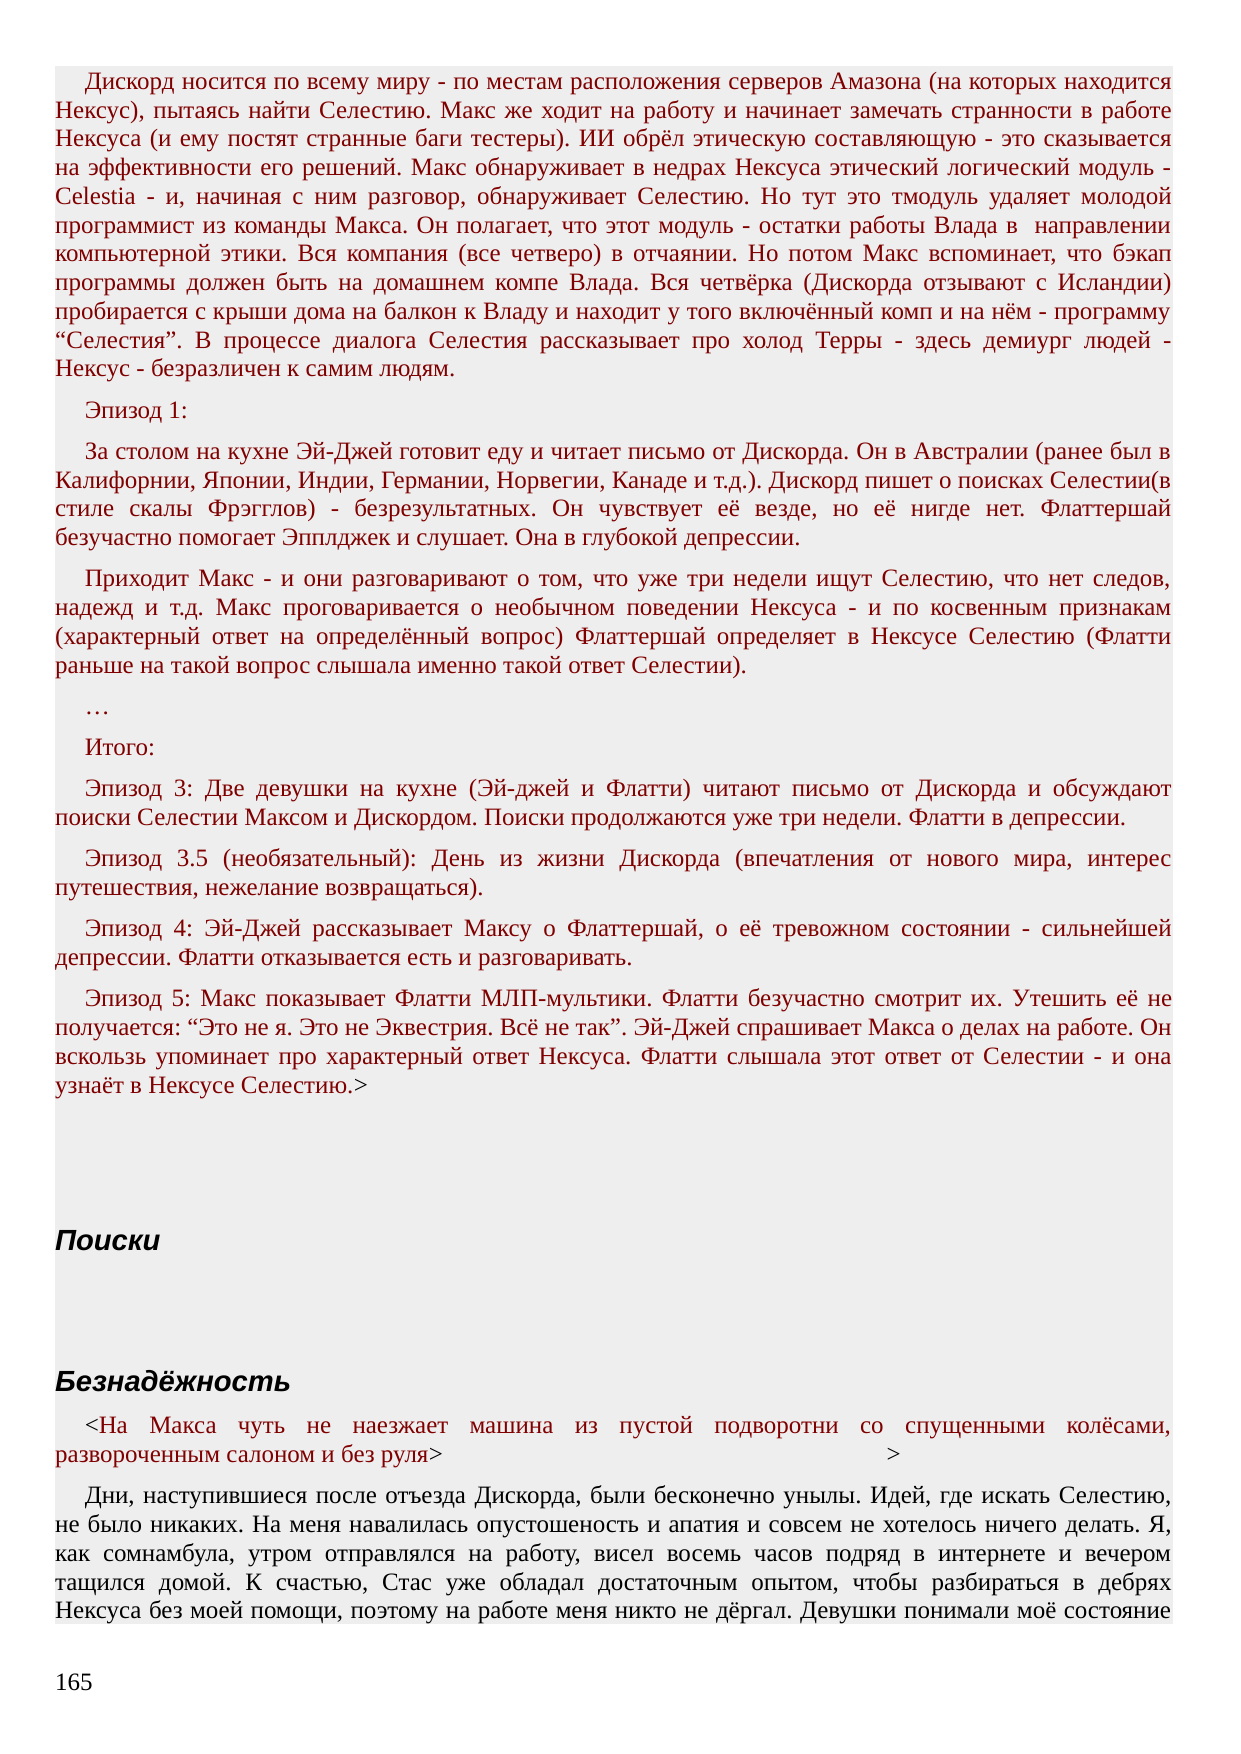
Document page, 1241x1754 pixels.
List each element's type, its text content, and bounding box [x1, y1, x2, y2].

text Эпизод 5: Макс показывает Флатти МЛП-мультики. Флатти безучастно смотрит их. Утешить её не получается: “Это не я. Это не Эквестрия. Всё не так”. Эй-Джей спрашивает Макса о делах на работе. Он вскользь упоминает про характерный ответ Нексуса. Флатти слышала этот ответ от Селестии - и она узнаёт в Нексусе Селестию.> [55, 983, 1173, 1098]
text Итого: [55, 732, 1173, 761]
text Дискорд носится по всему миру - по местам расположения серверов Амазона (на которых находится Нексус), пытаясь найти Селестию. Макс же ходит на работу и начинает замечать странности в работе Нексуса (и ему постят странные баги тестеры). ИИ обрёл этическую составляющую - это сказывается на эффективности его решений. Макс обнаруживает в недрах Нексуса этический логический модуль - Celestia - и, начиная с ним разговор, обнаруживает Селестию. Но тут это тмодуль удаляет молодой программист из команды Макса. Он полагает, что этот модуль - остатки работы Влада в направлении компьютерной этики. Вся компания (все четверо) в отчаянии. Но потом Макс вспоминает, что бэкап программы должен быть на домашнем компе Влада. Вся четвёрка (Дискорда отзывают с Исландии) пробирается с крыши дома на балкон к Владу и находит у того включённый комп и на нём - программу “Селестия”. В процессе диалога Селестия рассказывает про холод Терры - здесь демиург людей - Нексус - безразличен к самим людям. [55, 66, 1173, 382]
text Эпизод 3.5 (необязательный): День из жизни Дискорда (впечатления от нового мира, интерес путешествия, нежелание возвращаться). [55, 843, 1173, 901]
text Эпизод 4: Эй-Джей рассказывает Максу о Флаттершай, о её тревожном состоянии - сильнейшей депрессии. Флатти отказывается есть и разговаривать. [55, 913, 1173, 971]
text Эпизод 1: [55, 395, 1173, 423]
text За столом на кухне Эй-Джей готовит еду и читает письмо от Дискорда. Он в Австралии (ранее был в Калифорнии, Японии, Индии, Германии, Норвегии, Канаде и т.д.). Дискорд пишет о поисках Селестии(в стиле скалы Фрэгглов) - безрезультатных. Он чувствует её везде, но её нигде нет. Флаттершай безучастно помогает Эпплджек и слушает. Она в глубокой депрессии. [55, 436, 1173, 551]
subtitle Безнадёжность [55, 1364, 1173, 1398]
text Дни, наступившиеся после отъезда Дискорда, были бесконечно унылы. Идей, где искать Селестию, не было никаких. На меня навалилась опустошеность и апатия и совсем не хотелось ничего делать. Я, как сомнамбула, утром отправлялся на работу, висел восемь часов подряд в интернете и вечером тащился домой. К счастью, Стас уже обладал достаточным опытом, чтобы разбираться в дебрях Нексуса без моей помощи, поэтому на работе меня никто не дёргал. Девушки понимали моё состояние [55, 1480, 1173, 1624]
text Приходит Макс - и они разговаривают о том, что уже три недели ищут Селестию, что нет следов, надежд и т.д. Макс проговаривается о необычном поведении Нексуса - и по косвенным признакам (характерный ответ на определённый вопрос) Флаттершай определяет в Нексусе Селестию (Флатти раньше на такой вопрос слышала именно такой ответ Селестии). [55, 563, 1173, 678]
subtitle Поиски [55, 1223, 1173, 1257]
text <На Макса чуть не наезжает машина из пустой подворотни со спущенными колёсами, развороченным салоном и без руля> > [55, 1410, 1173, 1468]
text Эпизод 3: Две девушки на кухне (Эй-джей и Флатти) читают письмо от Дискорда и обсуждают поиски Селестии Максом и Дискордом. Поиски продолжаются уже три недели. Флатти в депрессии. [55, 773, 1173, 831]
text … [55, 691, 1173, 720]
